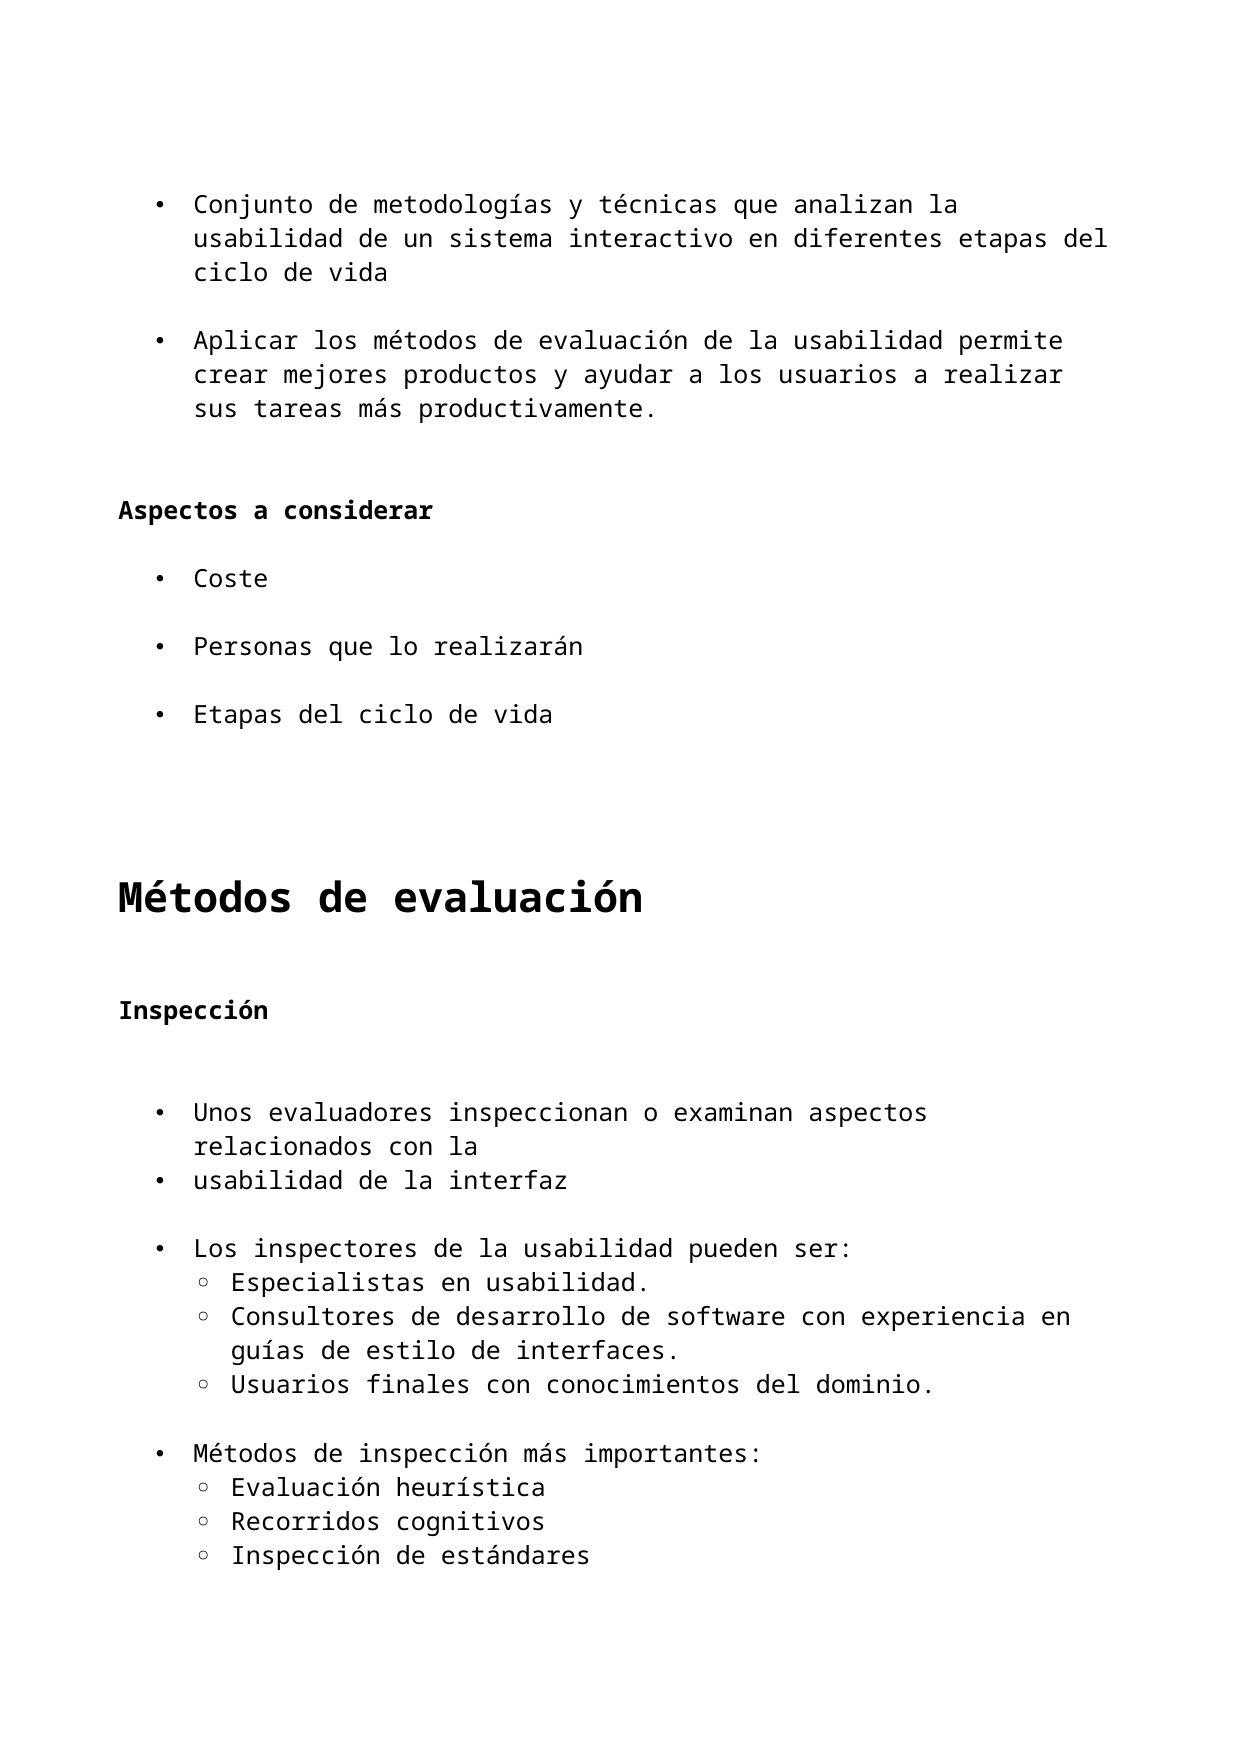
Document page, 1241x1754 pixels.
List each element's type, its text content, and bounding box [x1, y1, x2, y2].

list Etapas del ciclo de vida [156, 697, 1122, 731]
list Personas que lo realizarán [156, 629, 1122, 663]
list Evaluación heurística [193, 1469, 1122, 1503]
list Aplicar los métodos de evaluación de la usabilidad permite crear mejores productos y ayudar a los usuarios a realizar sus tareas más productivamente. [156, 322, 1122, 425]
text Inspección [118, 992, 1122, 1026]
text Métodos de evaluación [118, 867, 1122, 924]
list Conjunto de metodologías y técnicas que analizan la usabilidad de un sistema interactivo en diferentes etapas del ciclo de vida [156, 186, 1122, 288]
text Aspectos a considerar [118, 493, 1122, 527]
list Consultores de desarrollo de software con experiencia en guías de estilo de interfaces. [193, 1299, 1122, 1367]
list Usuarios finales con conocimientos del dominio. [193, 1367, 1122, 1401]
list Los inspectores de la usabilidad pueden ser: [156, 1231, 1122, 1265]
list usabilidad de la interfaz [156, 1163, 1122, 1197]
list Coste [156, 561, 1122, 595]
list Unos evaluadores inspeccionan o examinan aspectos relacionados con la [156, 1094, 1122, 1163]
list Recorridos cognitivos [193, 1503, 1122, 1537]
list Especialistas en usabilidad. [193, 1265, 1122, 1299]
list Métodos de inspección más importantes: [156, 1435, 1122, 1469]
list Inspección de estándares [193, 1537, 1122, 1571]
